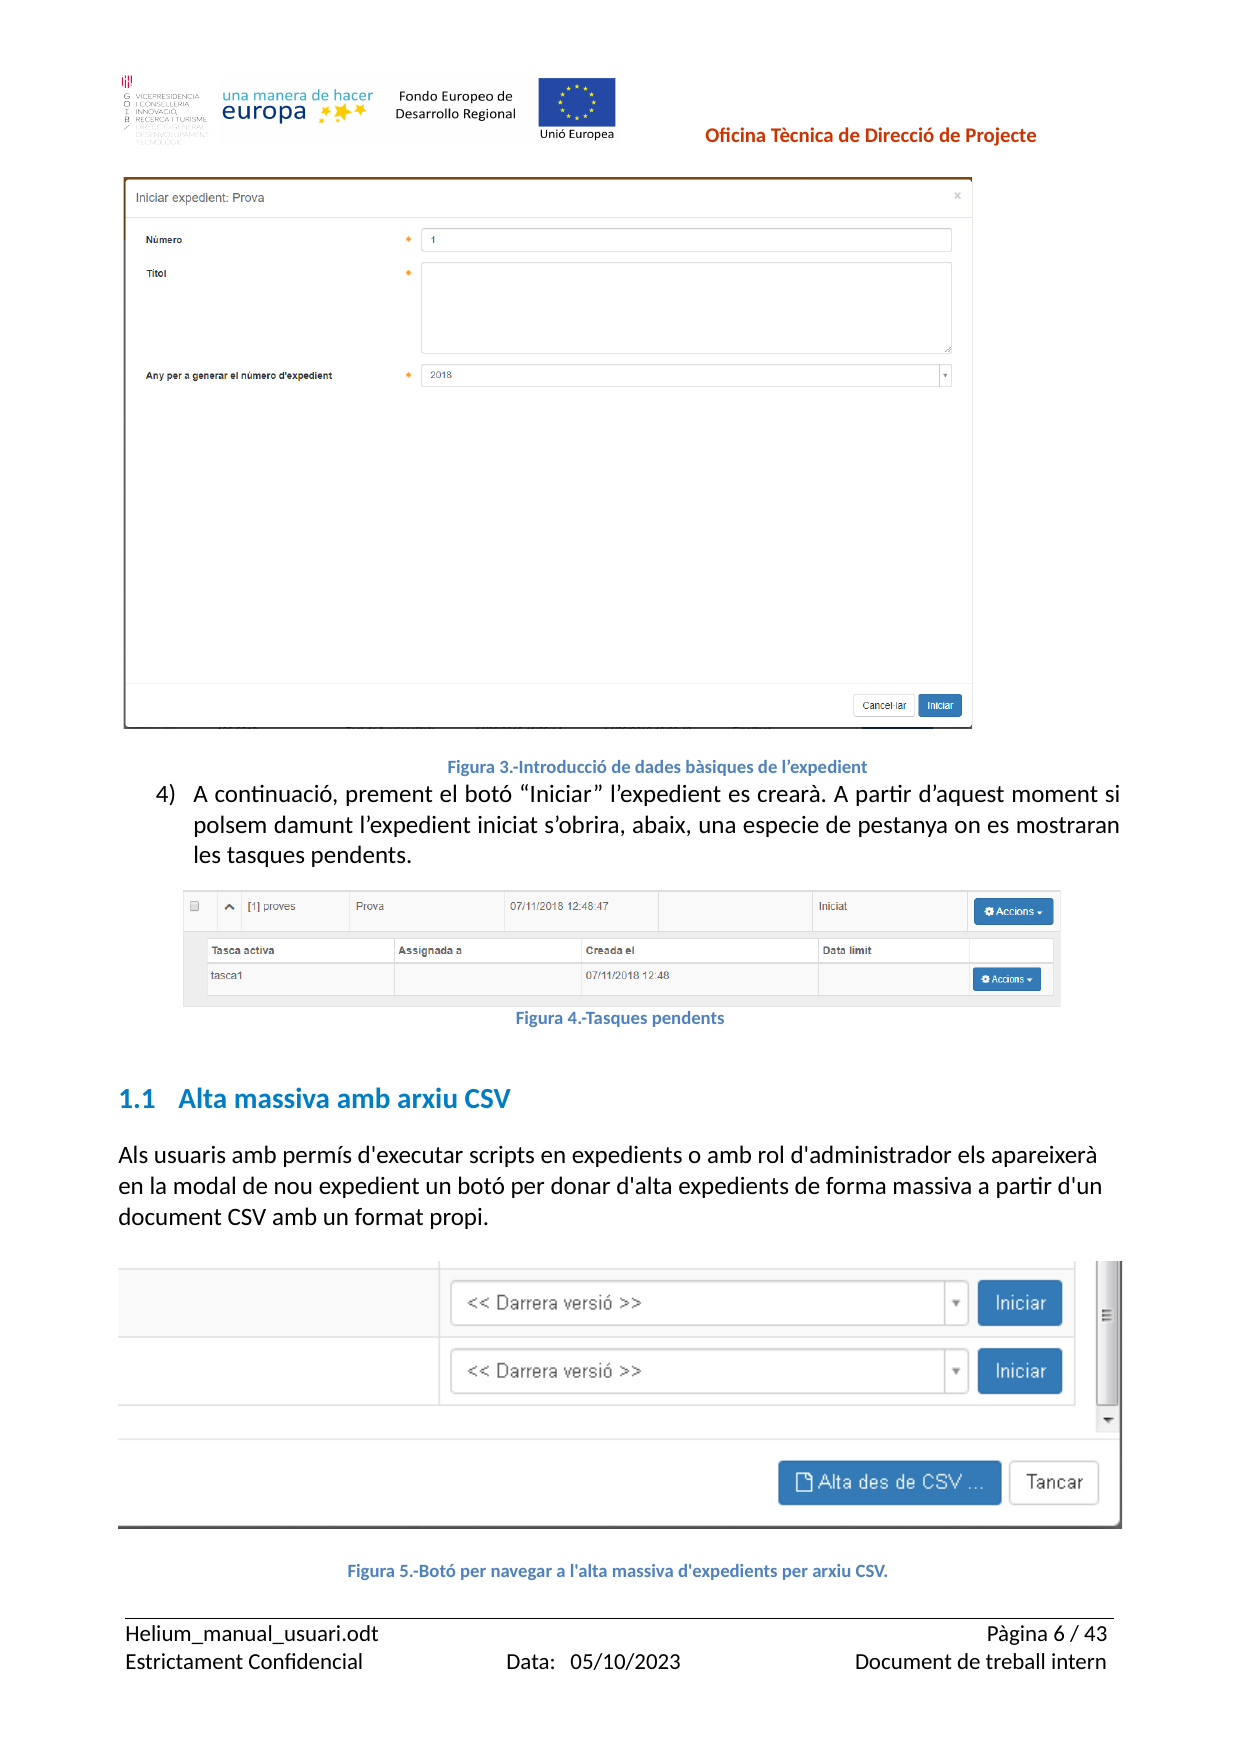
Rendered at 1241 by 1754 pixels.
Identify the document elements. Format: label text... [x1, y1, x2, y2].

list A continuació, prement el botó “Iniciar” l’expedient es crearà. A partir d’aquest moment si polsem damunt l’expedient iniciat s’obrira, abaix, una especie de pestanya on es mostraran les tasques pendents. [156, 778, 1122, 870]
text Figura 3.-Introducció de dades bàsiques de l’expedient [193, 756, 1122, 778]
picture [118, 1261, 1123, 1529]
picture [219, 73, 621, 147]
picture [177, 890, 1063, 1007]
picture [118, 73, 213, 147]
text Figura 5.-Botó per navegar a l'alta massiva d'expedients per arxiu CSV. [118, 1559, 1122, 1582]
text Figura 4.-Tasques pendents [118, 1006, 1122, 1029]
text Als usuaris amb permís d'executar scripts en expedients o amb rol d'administrador els apareixerà en la modal de nou expedient un botó per donar d'alta expedients de forma massiva a partir d'un document CSV amb un format propi. [118, 1140, 1122, 1231]
subtitle Alta massiva amb arxiu CSV [118, 1080, 1122, 1116]
picture [123, 177, 973, 729]
